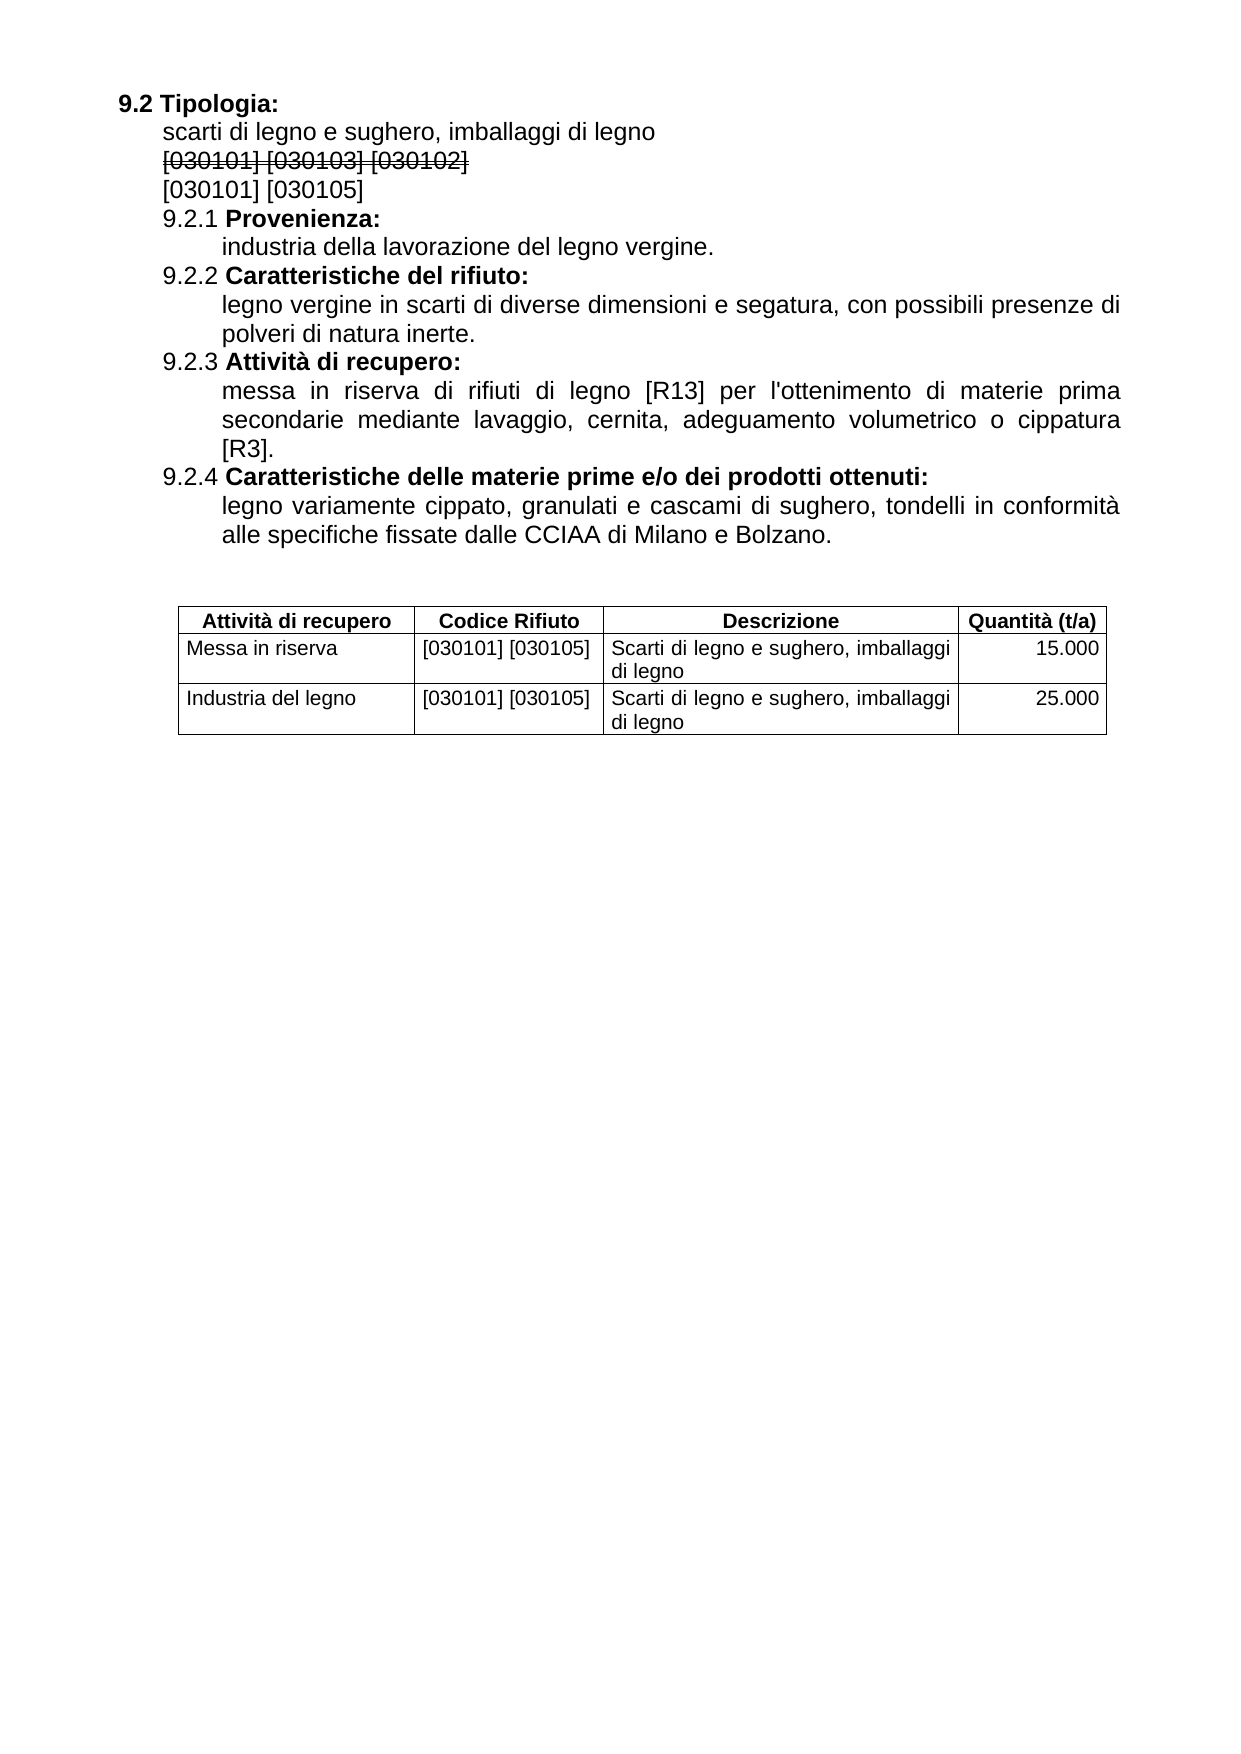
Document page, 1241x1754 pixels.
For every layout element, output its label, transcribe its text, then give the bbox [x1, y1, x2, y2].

table_cell 15.000 [959, 634, 1106, 683]
text messa in riserva di rifiuti di legno [R13] per l'ottenimento di materie prima secondarie mediante lavaggio, cernita, adeguamento volumetrico o cippatura [R3]. [222, 376, 1122, 462]
text 9.2.1 Provenienza: [162, 204, 1122, 232]
table_header Descrizione [604, 607, 958, 633]
table_cell Scarti di legno e sughero, imballaggi di legno [604, 634, 958, 683]
table_header Attività di recupero [179, 607, 414, 633]
table_cell [030101] [030105] [415, 634, 603, 683]
table_cell Scarti di legno e sughero, imballaggi di legno [604, 684, 958, 734]
text [030101] [030105] [162, 175, 1122, 204]
table_cell Industria del legno [179, 684, 414, 734]
text industria della lavorazione del legno vergine. [222, 232, 1122, 261]
table_cell Messa in riserva [179, 634, 414, 683]
text 9.2.4 Caratteristiche delle materie prime e/o dei prodotti ottenuti: [162, 462, 1122, 491]
table_cell 25.000 [959, 684, 1106, 734]
text 9.2.3 Attività di recupero: [162, 347, 1122, 376]
table_header Codice Rifiuto [415, 607, 603, 633]
text legno variamente cippato, granulati e cascami di sughero, tondelli in conformità alle specifiche fissate dalle CCIAA di Milano e Bolzano. [222, 491, 1122, 549]
text legno vergine in scarti di diverse dimensioni e segatura, con possibili presenze di polveri di natura inerte. [222, 290, 1122, 347]
subtitle 9.2 Tipologia: [118, 89, 1122, 117]
table_cell [030101] [030105] [415, 684, 603, 734]
text scarti di legno e sughero, imballaggi di legno [162, 117, 1122, 146]
text 9.2.2 Caratteristiche del rifiuto: [162, 261, 1122, 290]
text [030101] [030103] [030102] [162, 146, 1122, 175]
table_header Quantità (t/a) [959, 607, 1106, 633]
